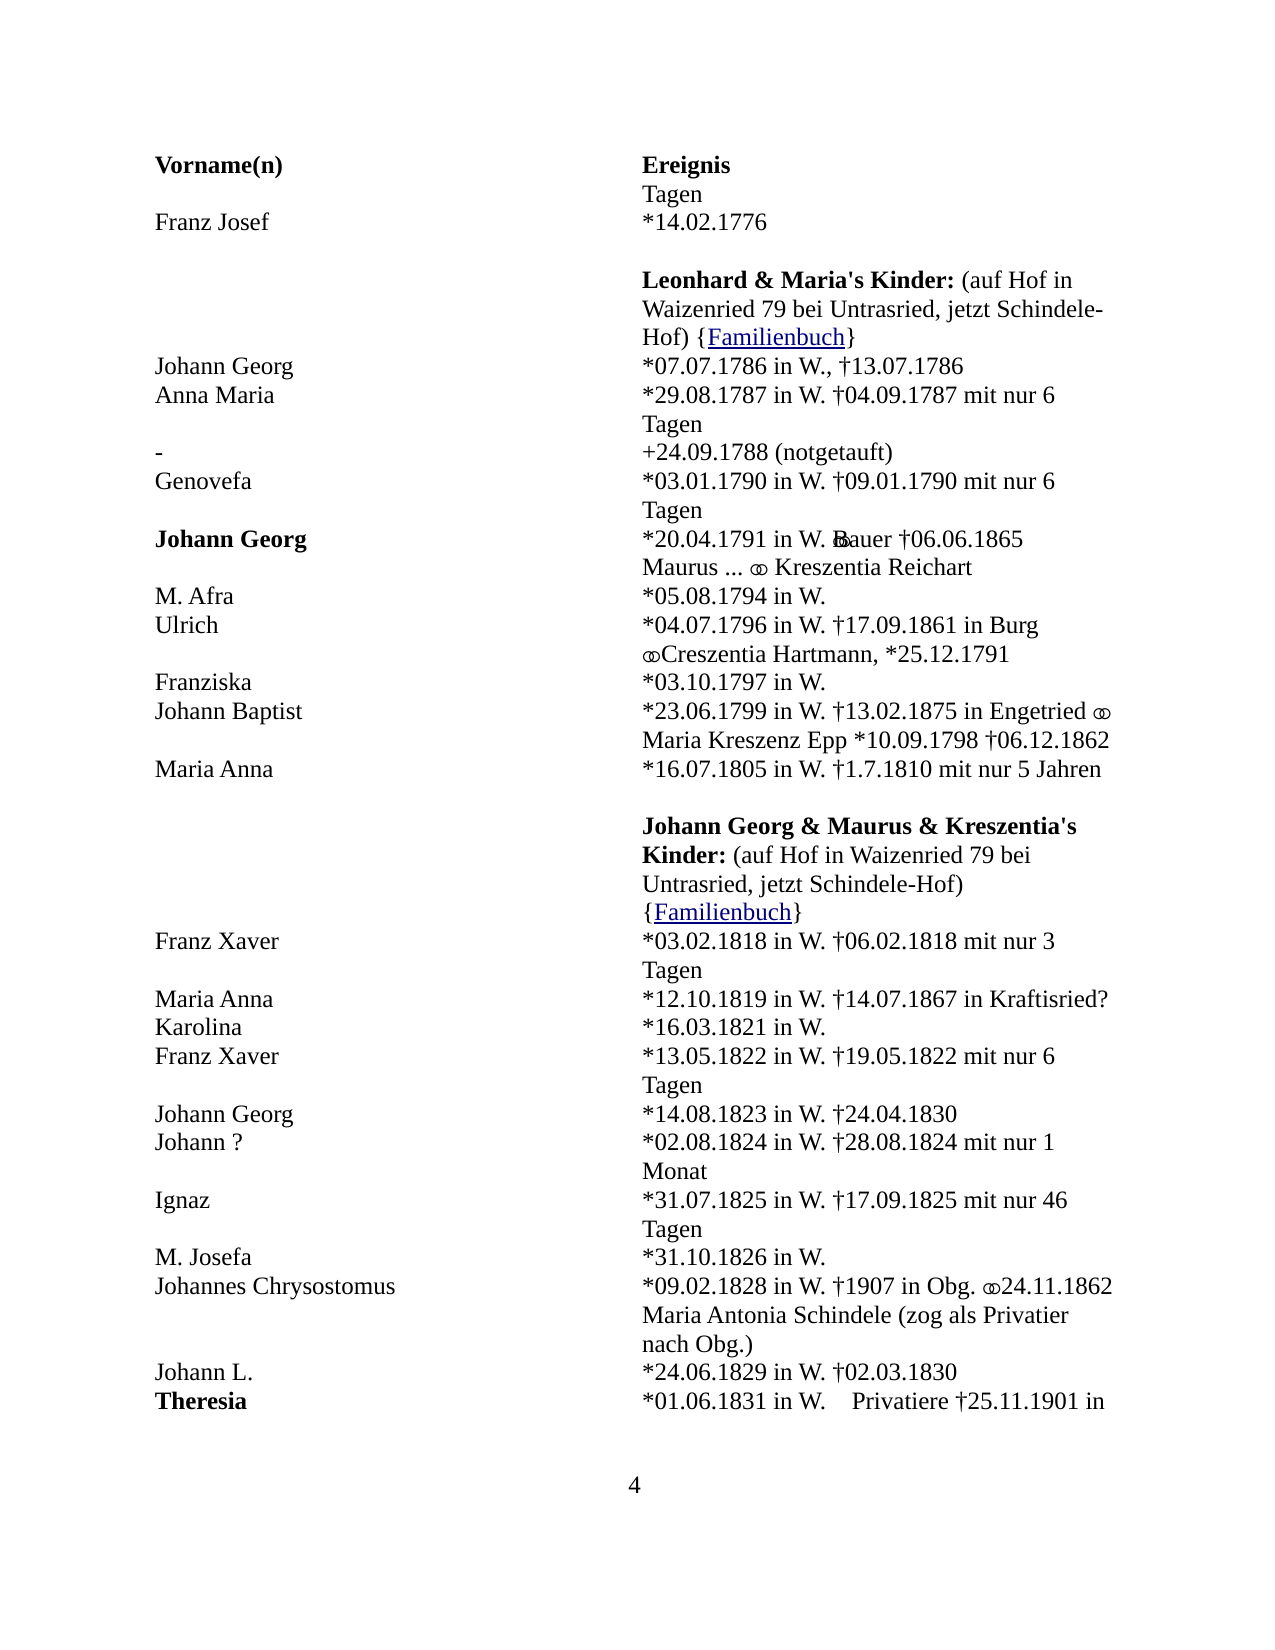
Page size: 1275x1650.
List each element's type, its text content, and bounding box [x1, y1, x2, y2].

table_cell *07.07.1786 in W., †13.07.1786 [638, 351, 1125, 380]
table_cell M. Josefa [150, 1243, 637, 1271]
table_cell *02.08.1824 in W. †28.08.1824 mit nur 1 Monat [638, 1128, 1125, 1185]
table_cell *03.02.1818 in W. †06.02.1818 mit nur 3 Tagen [638, 926, 1125, 984]
table_cell [638, 236, 1125, 265]
table_cell *24.06.1829 in W. †02.03.1830 [638, 1358, 1125, 1386]
table_cell Johann Georg [150, 351, 637, 380]
table_cell Johannes Chrysostomus [150, 1271, 637, 1357]
table_cell *01.06.1831 in W. 🔨Privatiere †25.11.1901 in [638, 1386, 1125, 1415]
table_cell *14.02.1776 [638, 208, 1125, 236]
table_header Vorname(n) [150, 150, 637, 179]
table_cell *05.08.1794 in W. [638, 581, 1125, 610]
table_cell Karolina [150, 1013, 637, 1041]
table_cell *04.07.1796 in W. †17.09.1861 in Burg ⚭Creszentia Hartmann, *25.12.1791 [638, 610, 1125, 667]
table_cell Theresia [150, 1386, 637, 1415]
table_cell M. Afra [150, 581, 637, 610]
table_cell *13.05.1822 in W. †19.05.1822 mit nur 6 Tagen [638, 1041, 1125, 1099]
table_cell *23.06.1799 in W. †13.02.1875 in Engetried ⚭ Maria Kreszenz Epp *10.09.1798 †06.12.1862 [638, 696, 1125, 754]
table_cell Johann Georg & Maurus & Kreszentia's Kinder: (auf Hof in Waizenried 79 bei Untrasried, jetzt Schindele-Hof) {Familienbuch} [638, 811, 1125, 926]
table_cell Anna Maria [150, 380, 637, 437]
table_cell Tagen [638, 179, 1125, 207]
table_cell *09.02.1828 in W. †1907 in Obg. ⚭24.11.1862 Maria Antonia Schindele (zog als Privatier nach Obg.) [638, 1271, 1125, 1357]
table_cell [150, 179, 637, 207]
table_cell Genovefa [150, 466, 637, 524]
table_cell Johann L. [150, 1358, 637, 1386]
table_cell [150, 236, 637, 265]
table_cell Maria Anna [150, 984, 637, 1012]
table_cell Franz Josef [150, 208, 637, 236]
table_cell [150, 783, 637, 811]
table_cell - [150, 438, 637, 466]
table_cell *12.10.1819 in W. †14.07.1867 in Kraftisried? [638, 984, 1125, 1012]
table_cell *29.08.1787 in W. †04.09.1787 mit nur 6 Tagen [638, 380, 1125, 437]
table_cell Johann ? [150, 1128, 637, 1185]
table_cell Johann Georg [150, 524, 637, 581]
table_cell Johann Georg [150, 1099, 637, 1127]
table_cell *31.07.1825 in W. †17.09.1825 mit nur 46 Tagen [638, 1185, 1125, 1242]
table_cell Ulrich [150, 610, 637, 667]
table_cell Johann Baptist [150, 696, 637, 754]
table_cell Ignaz [150, 1185, 637, 1242]
table_cell *16.07.1805 in W. †1.7.1810 mit nur 5 Jahren [638, 754, 1125, 782]
table_cell Leonhard & Maria's Kinder: (auf Hof in Waizenried 79 bei Untrasried, jetzt Schindele-Hof) {Familienbuch} [638, 265, 1125, 351]
table_cell Maria Anna [150, 754, 637, 782]
table_cell *03.01.1790 in W. †09.01.1790 mit nur 6 Tagen [638, 466, 1125, 524]
table_cell Franz Xaver [150, 1041, 637, 1099]
table_cell *31.10.1826 in W. [638, 1243, 1125, 1271]
table_cell *14.08.1823 in W. †24.04.1830 [638, 1099, 1125, 1127]
table_header Ereignis [638, 150, 1125, 179]
table_cell [638, 783, 1125, 811]
table_cell *03.10.1797 in W. [638, 668, 1125, 696]
table_cell Franz Xaver [150, 926, 637, 984]
table_cell [150, 811, 637, 926]
table_cell *20.04.1791 in W. 🔨Bauer †06.06.1865 ⚭ Maurus ... ⚭ Kreszentia Reichart [638, 524, 1125, 581]
table_cell *16.03.1821 in W. [638, 1013, 1125, 1041]
table_cell Franziska [150, 668, 637, 696]
table_cell +24.09.1788 (notgetauft) [638, 438, 1125, 466]
table_cell [150, 265, 637, 351]
